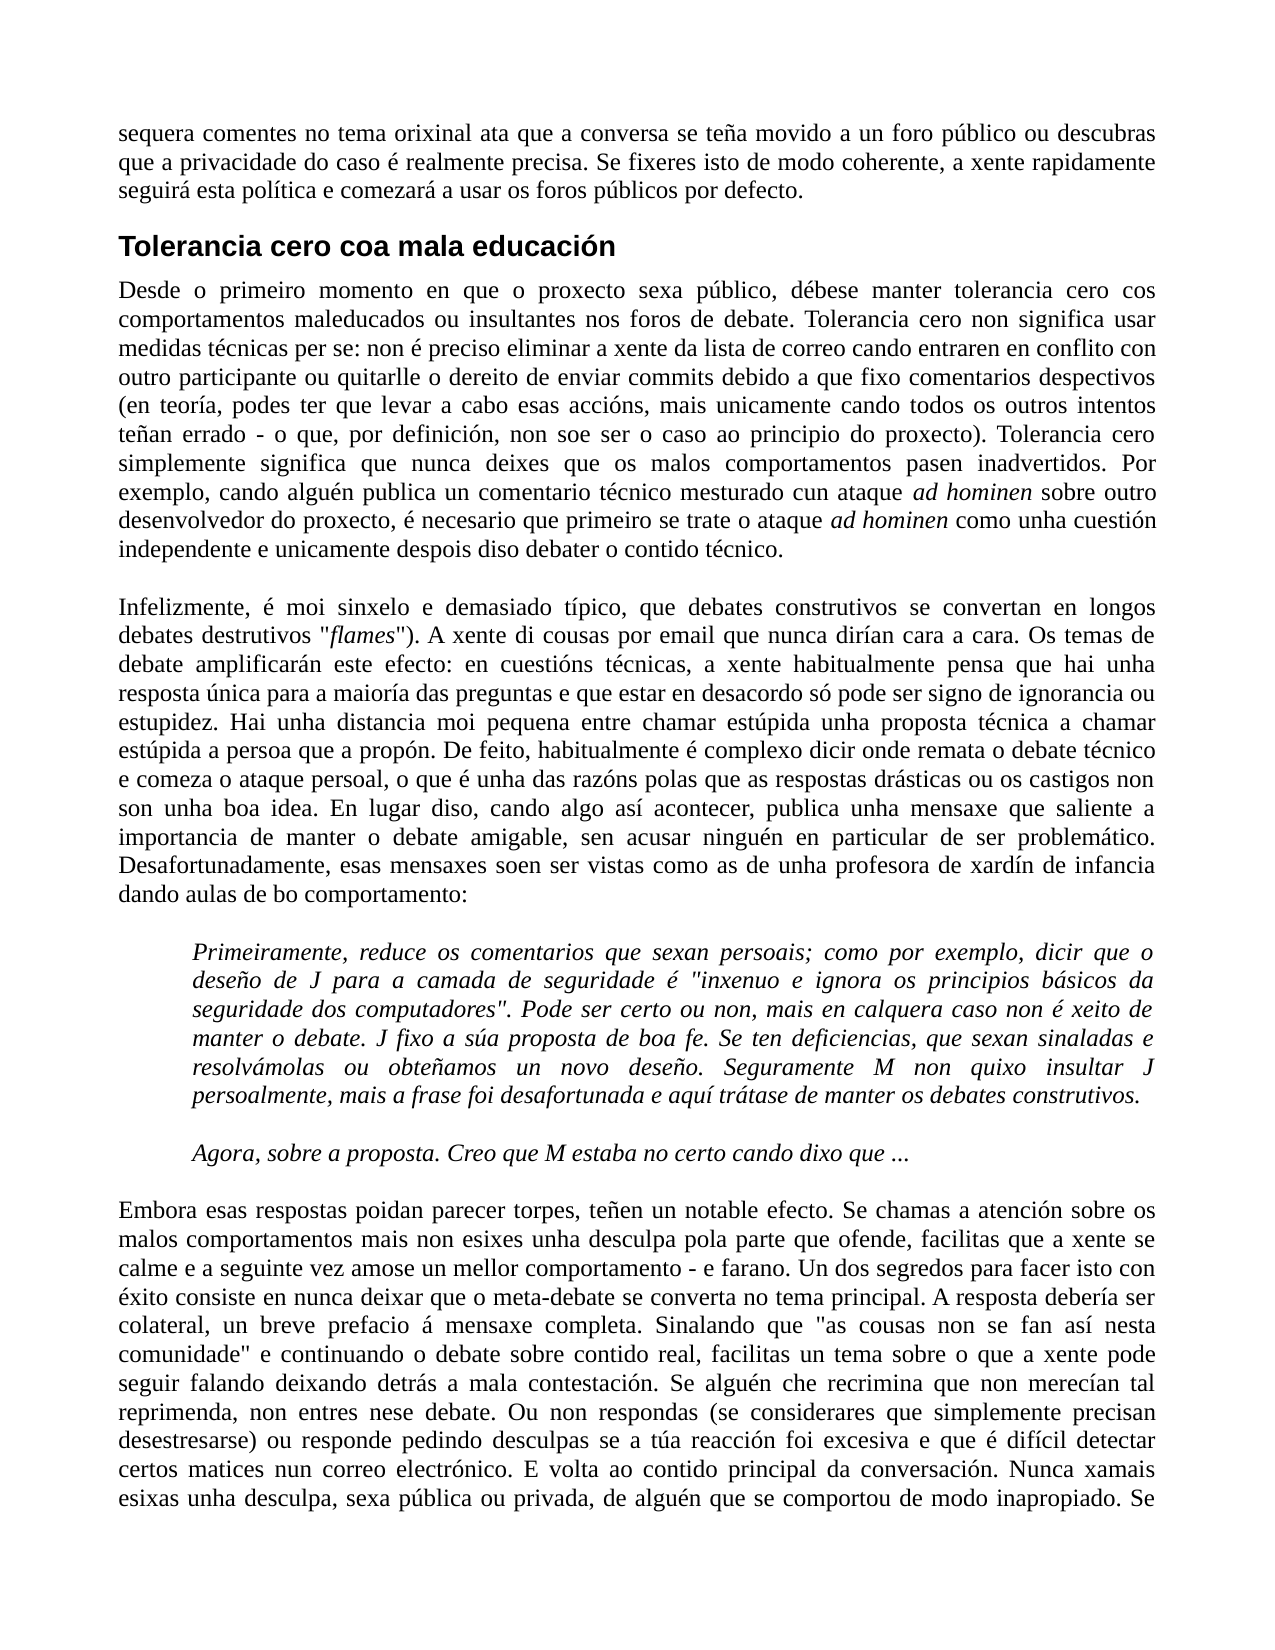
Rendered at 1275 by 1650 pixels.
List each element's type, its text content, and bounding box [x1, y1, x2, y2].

text Infelizmente, é moi sinxelo e demasiado típico, que debates construtivos se convertan en longos debates destrutivos "flames"). A xente di cousas por email que nunca dirían cara a cara. Os temas de debate amplificarán este efecto: en cuestións técnicas, a xente habitualmente pensa que hai unha resposta única para a maioría das preguntas e que estar en desacordo só pode ser signo de ignorancia ou estupidez. Hai unha distancia moi pequena entre chamar estúpida unha proposta técnica a chamar estúpida a persoa que a propón. De feito, habitualmente é complexo dicir onde remata o debate técnico e comeza o ataque persoal, o que é unha das razóns polas que as respostas drásticas ou os castigos non son unha boa idea. En lugar diso, cando algo así acontecer, publica unha mensaxe que saliente a importancia de manter o debate amigable, sen acusar ninguén en particular de ser problemático. Desafortunadamente, esas mensaxes soen ser vistas como as de unha profesora de xardín de infancia dando aulas de bo comportamento: [118, 592, 1157, 908]
subtitle Tolerancia cero coa mala educación [118, 229, 1157, 263]
text Desde o primeiro momento en que o proxecto sexa público, débese manter tolerancia cero cos comportamentos maleducados ou insultantes nos foros de debate. Tolerancia cero non significa usar medidas técnicas per se: non é preciso eliminar a xente da lista de correo cando entraren en conflito con outro participante ou quitarlle o dereito de enviar commits debido a que fixo comentarios despectivos (en teoría, podes ter que levar a cabo esas accións, mais unicamente cando todos os outros intentos teñan errado - o que, por definición, non soe ser o caso ao principio do proxecto). Tolerancia cero simplemente significa que nunca deixes que os malos comportamentos pasen inadvertidos. Por exemplo, cando alguén publica un comentario técnico mesturado cun ataque ad hominen sobre outro desenvolvedor do proxecto, é necesario que primeiro se trate o ataque ad hominen como unha cuestión independente e unicamente despois diso debater o contido técnico. [118, 275, 1157, 563]
text Embora esas respostas poidan parecer torpes, teñen un notable efecto. Se chamas a atención sobre os malos comportamentos mais non esixes unha desculpa pola parte que ofende, facilitas que a xente se calme e a seguinte vez amose un mellor comportamento - e farano. Un dos segredos para facer isto con éxito consiste en nunca deixar que o meta-debate se converta no tema principal. A resposta debería ser colateral, un breve prefacio á mensaxe completa. Sinalando que "as cousas non se fan así nesta comunidade" e continuando o debate sobre contido real, facilitas un tema sobre o que a xente pode seguir falando deixando detrás a mala contestación. Se alguén che recrimina que non merecían tal reprimenda, non entres nese debate. Ou non respondas (se considerares que simplemente precisan desestresarse) ou responde pedindo desculpas se a túa reacción foi excesiva e que é difícil detectar certos matices nun correo electrónico. E volta ao contido principal da conversación. Nunca xamais esixas unha desculpa, sexa pública ou privada, de alguén que se comportou de modo inapropiado. Se [118, 1195, 1157, 1512]
text Primeiramente, reduce os comentarios que sexan persoais; como por exemplo, dicir que o deseño de J para a camada de seguridade é "inxenuo e ignora os principios básicos da seguridade dos computadores". Pode ser certo ou non, mais en calquera caso non é xeito de manter o debate. J fixo a súa proposta de boa fe. Se ten deficiencias, que sexan sinaladas e resolvámolas ou obteñamos un novo deseño. Seguramente M non quixo insultar J persoalmente, mais a frase foi desafortunada e aquí trátase de manter os debates construtivos. [192, 937, 1157, 1109]
text sequera comentes no tema orixinal ata que a conversa se teña movido a un foro público ou descubras que a privacidade do caso é realmente precisa. Se fixeres isto de modo coherente, a xente rapidamente seguirá esta política e comezará a usar os foros públicos por defecto. [118, 118, 1157, 204]
text Agora, sobre a proposta. Creo que M estaba no certo cando dixo que ... [192, 1138, 1157, 1167]
